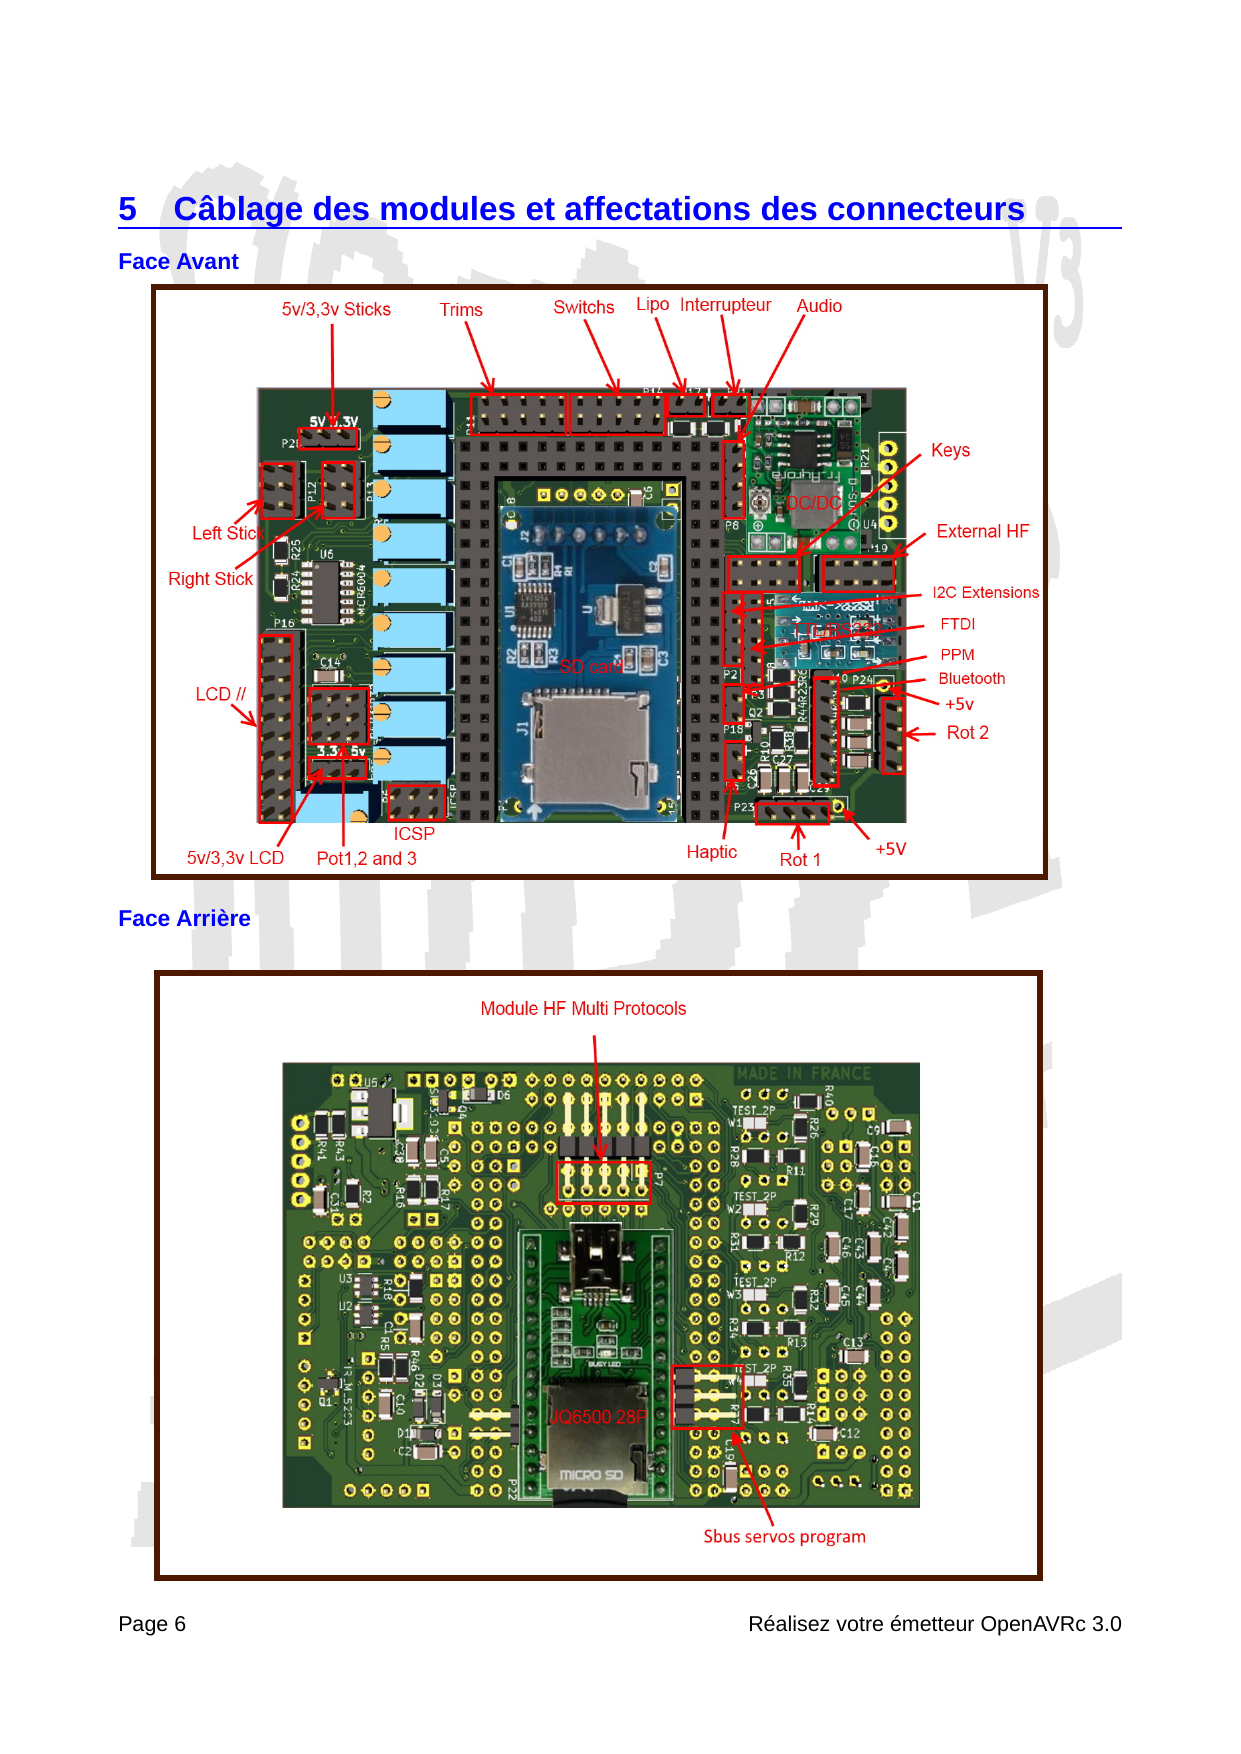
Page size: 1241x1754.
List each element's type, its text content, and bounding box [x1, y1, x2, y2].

text Face Arrière [118, 904, 1122, 931]
picture [156, 290, 1043, 874]
picture [160, 976, 1037, 1575]
subtitle 5 Câblage des modules et affectations des connecteurs [118, 189, 1122, 227]
text Face Avant [118, 248, 1122, 274]
